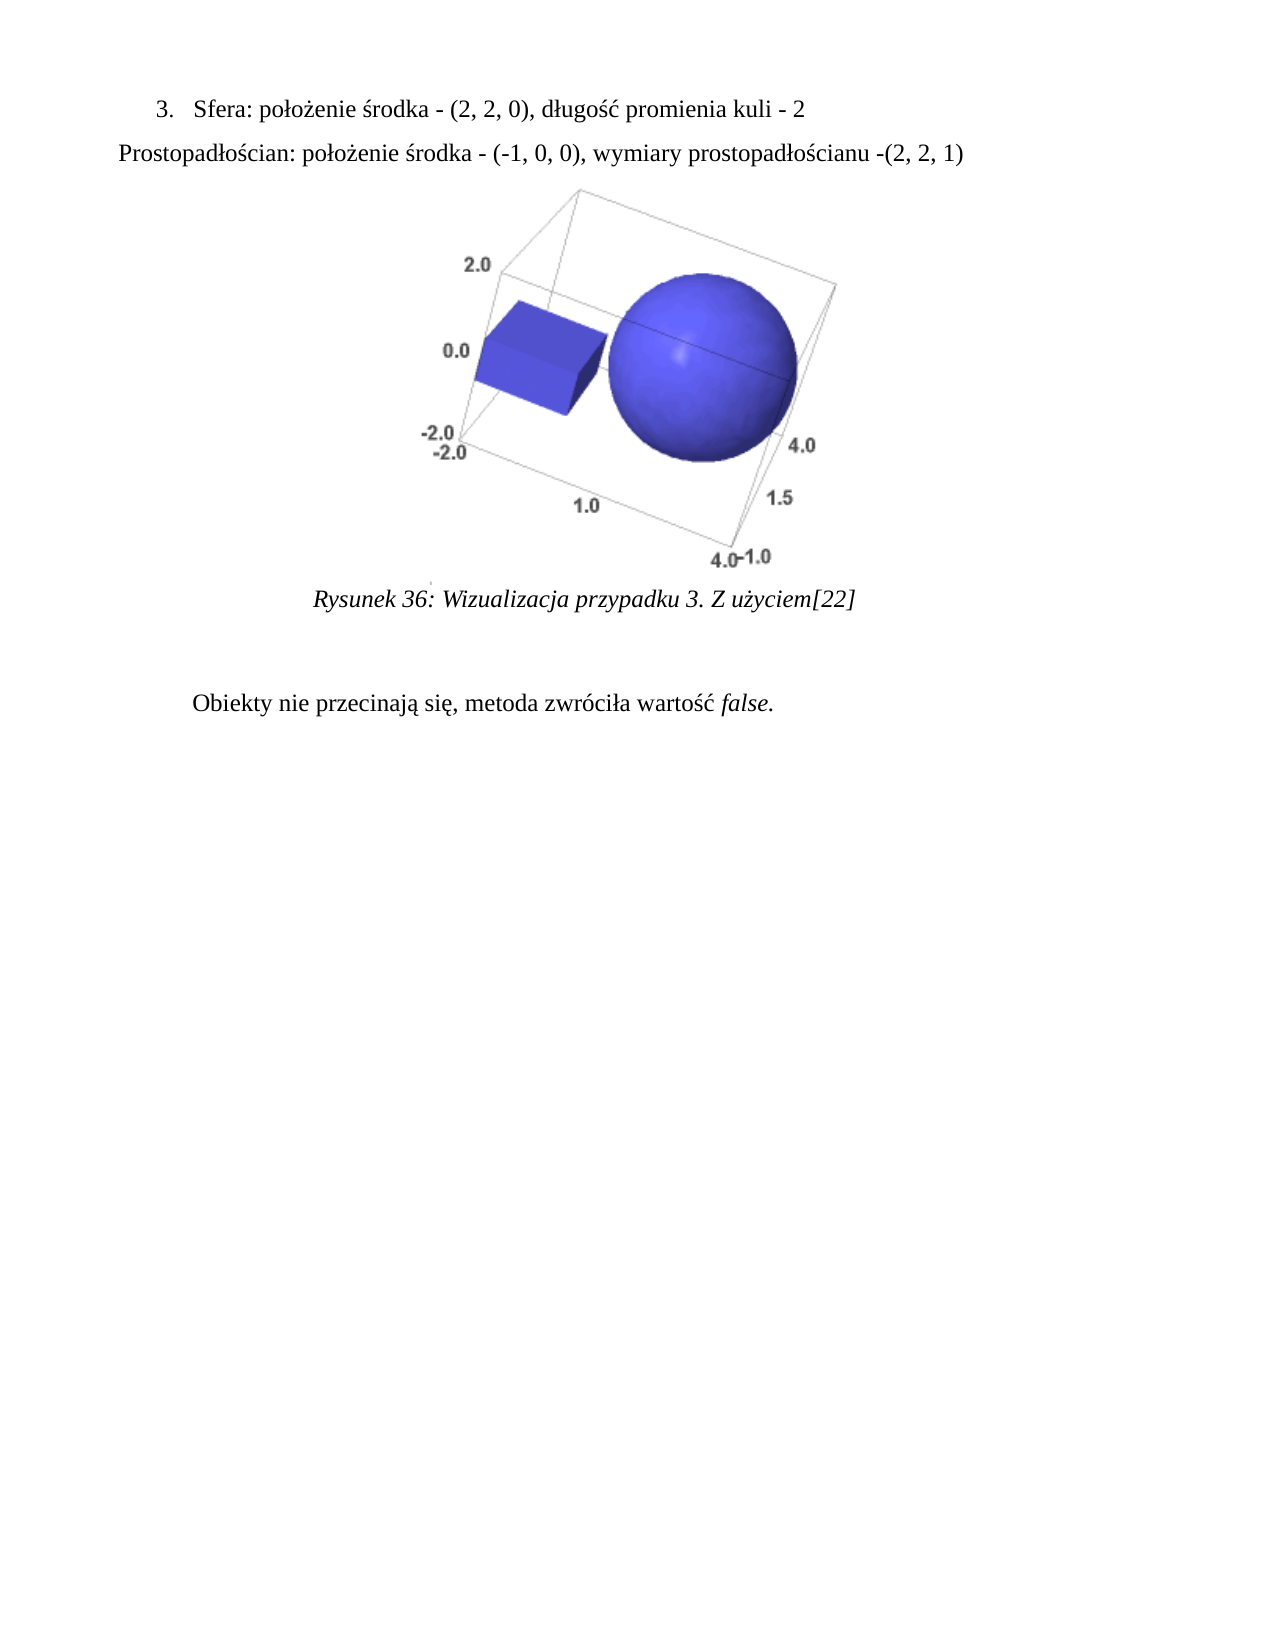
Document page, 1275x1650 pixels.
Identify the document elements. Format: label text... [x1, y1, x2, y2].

text Rysunek 36: Wizualizacja przypadku 3. Z użyciem[22] [313, 585, 951, 613]
text Obiekty nie przecinają się, metoda zwróciła wartość false. [118, 688, 1157, 717]
list Sfera: położenie środka - (2, 2, 0), długość promienia kuli - 2 [156, 94, 1157, 123]
picture [421, 175, 842, 585]
text Prostopadłościan: położenie środka - (-1, 0, 0), wymiary prostopadłościanu -(2, 2, 1) [118, 138, 1157, 166]
